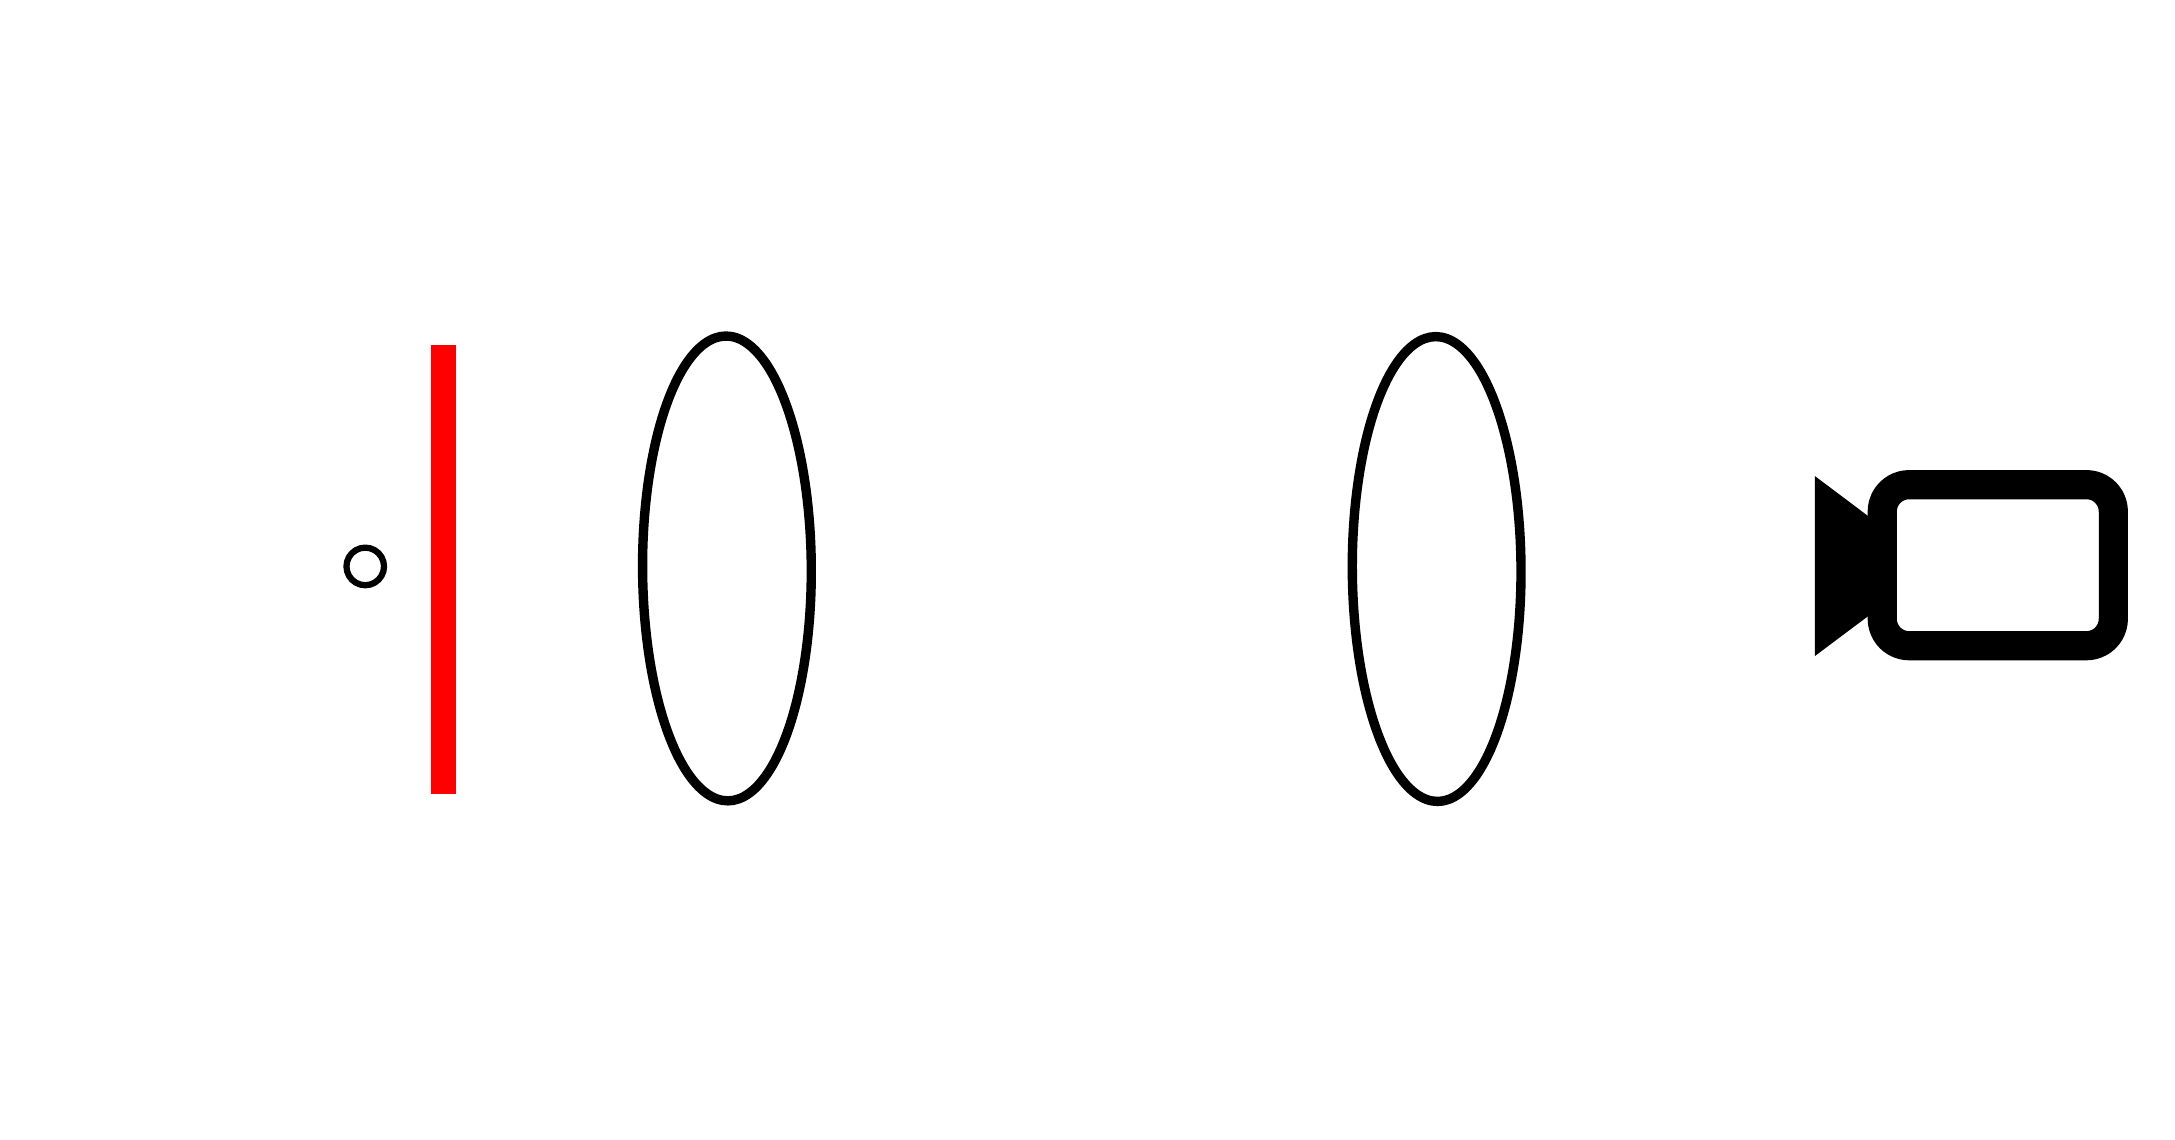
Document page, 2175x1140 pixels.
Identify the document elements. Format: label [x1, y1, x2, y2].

text_box [1814, 476, 1875, 657]
text_box [642, 336, 812, 801]
text_box [1882, 484, 2114, 646]
text_box [1352, 336, 1522, 802]
